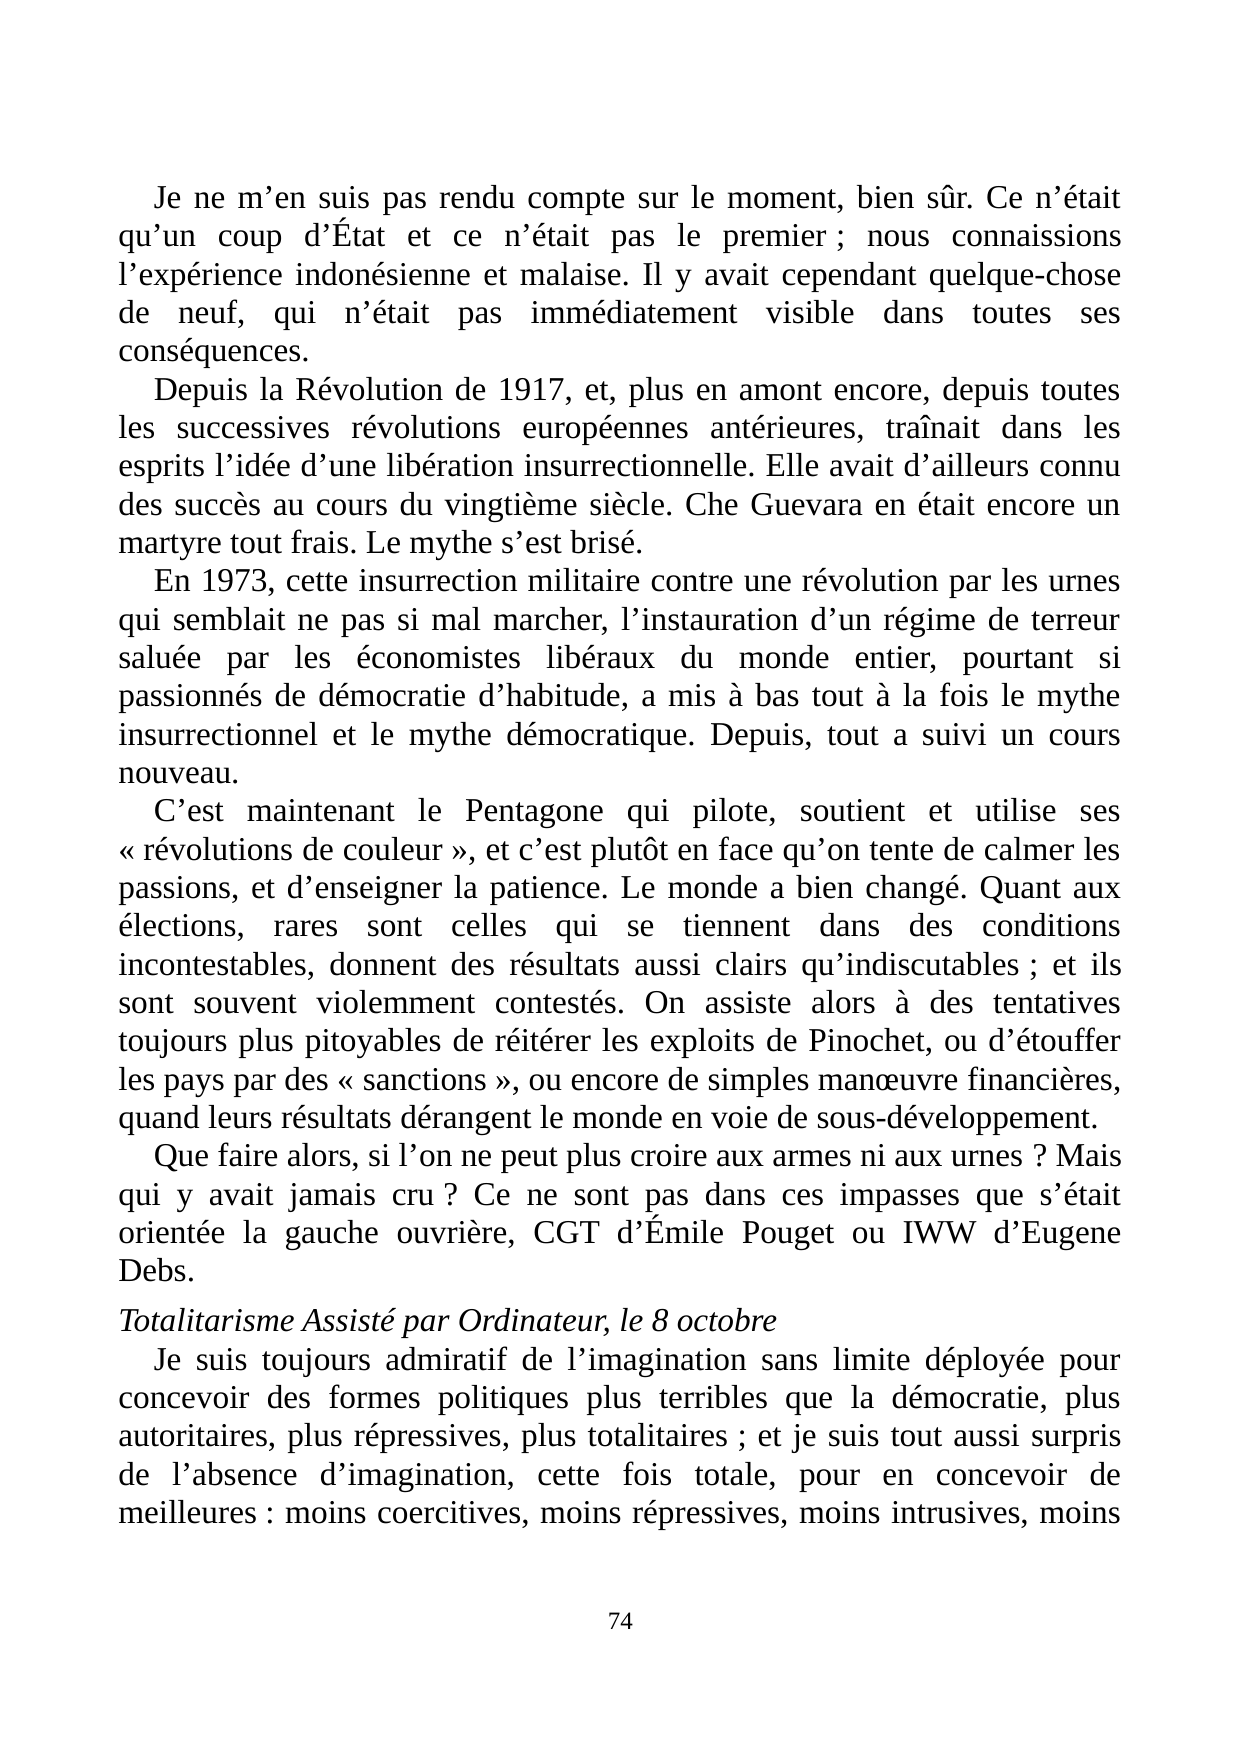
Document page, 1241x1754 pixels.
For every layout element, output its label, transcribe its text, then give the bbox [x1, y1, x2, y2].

text Je ne m’en suis pas rendu compte sur le moment, bien sûr. Ce n’était qu’un coup d’État et ce n’était pas le premier ; nous connaissions l’expérience indonésienne et malaise. Il y avait cependant quelque-chose de neuf, qui n’était pas immédiatement visible dans toutes ses conséquences. [118, 177, 1122, 369]
text En 1973, cette insurrection militaire contre une révolution par les urnes qui semblait ne pas si mal marcher, l’instauration d’un régime de terreur saluée par les économistes libéraux du monde entier, pourtant si passionnés de démocratie d’habitude, a mis à bas tout à la fois le mythe insurrectionnel et le mythe démocratique. Depuis, tout a suivi un cours nouveau. [118, 560, 1122, 790]
text Je suis toujours admiratif de l’imagination sans limite déployée pour concevoir des formes politiques plus terribles que la démocratie, plus autoritaires, plus répressives, plus totalitaires ; et je suis tout aussi surpris de l’absence d’imagination, cette fois totale, pour en concevoir de meilleures : moins coercitives, moins répressives, moins intrusives, moins [118, 1339, 1122, 1531]
text Depuis la Révolution de 1917, et, plus en amont encore, depuis toutes les successives révolutions européennes antérieures, traînait dans les esprits l’idée d’une libération insurrectionnelle. Elle avait d’ailleurs connu des succès au cours du vingtième siècle. Che Guevara en était encore un martyre tout frais. Le mythe s’est brisé. [118, 369, 1122, 560]
text C’est maintenant le Pentagone qui pilote, soutient et utilise ses « révolutions de couleur », et c’est plutôt en face qu’on tente de calmer les passions, et d’enseigner la patience. Le monde a bien changé. Quant aux élections, rares sont celles qui se tiennent dans des conditions incontestables, donnent des résultats aussi clairs qu’indiscutables ; et ils sont souvent violemment contestés. On assiste alors à des tentatives toujours plus pitoyables de réitérer les exploits de Pinochet, ou d’étouffer les pays par des « sanctions », ou encore de simples manœuvre financières, quand leurs résultats dérangent le monde en voie de sous-développement. [118, 790, 1122, 1135]
text Que faire alors, si l’on ne peut plus croire aux armes ni aux urnes ? Mais qui y avait jamais cru ? Ce ne sont pas dans ces impasses que s’était orientée la gauche ouvrière, CGT d’Émile Pouget ou IWW d’Eugene Debs. [118, 1135, 1122, 1289]
subtitle Totalitarisme Assisté par Ordinateur, le 8 octobre [118, 1301, 1122, 1339]
